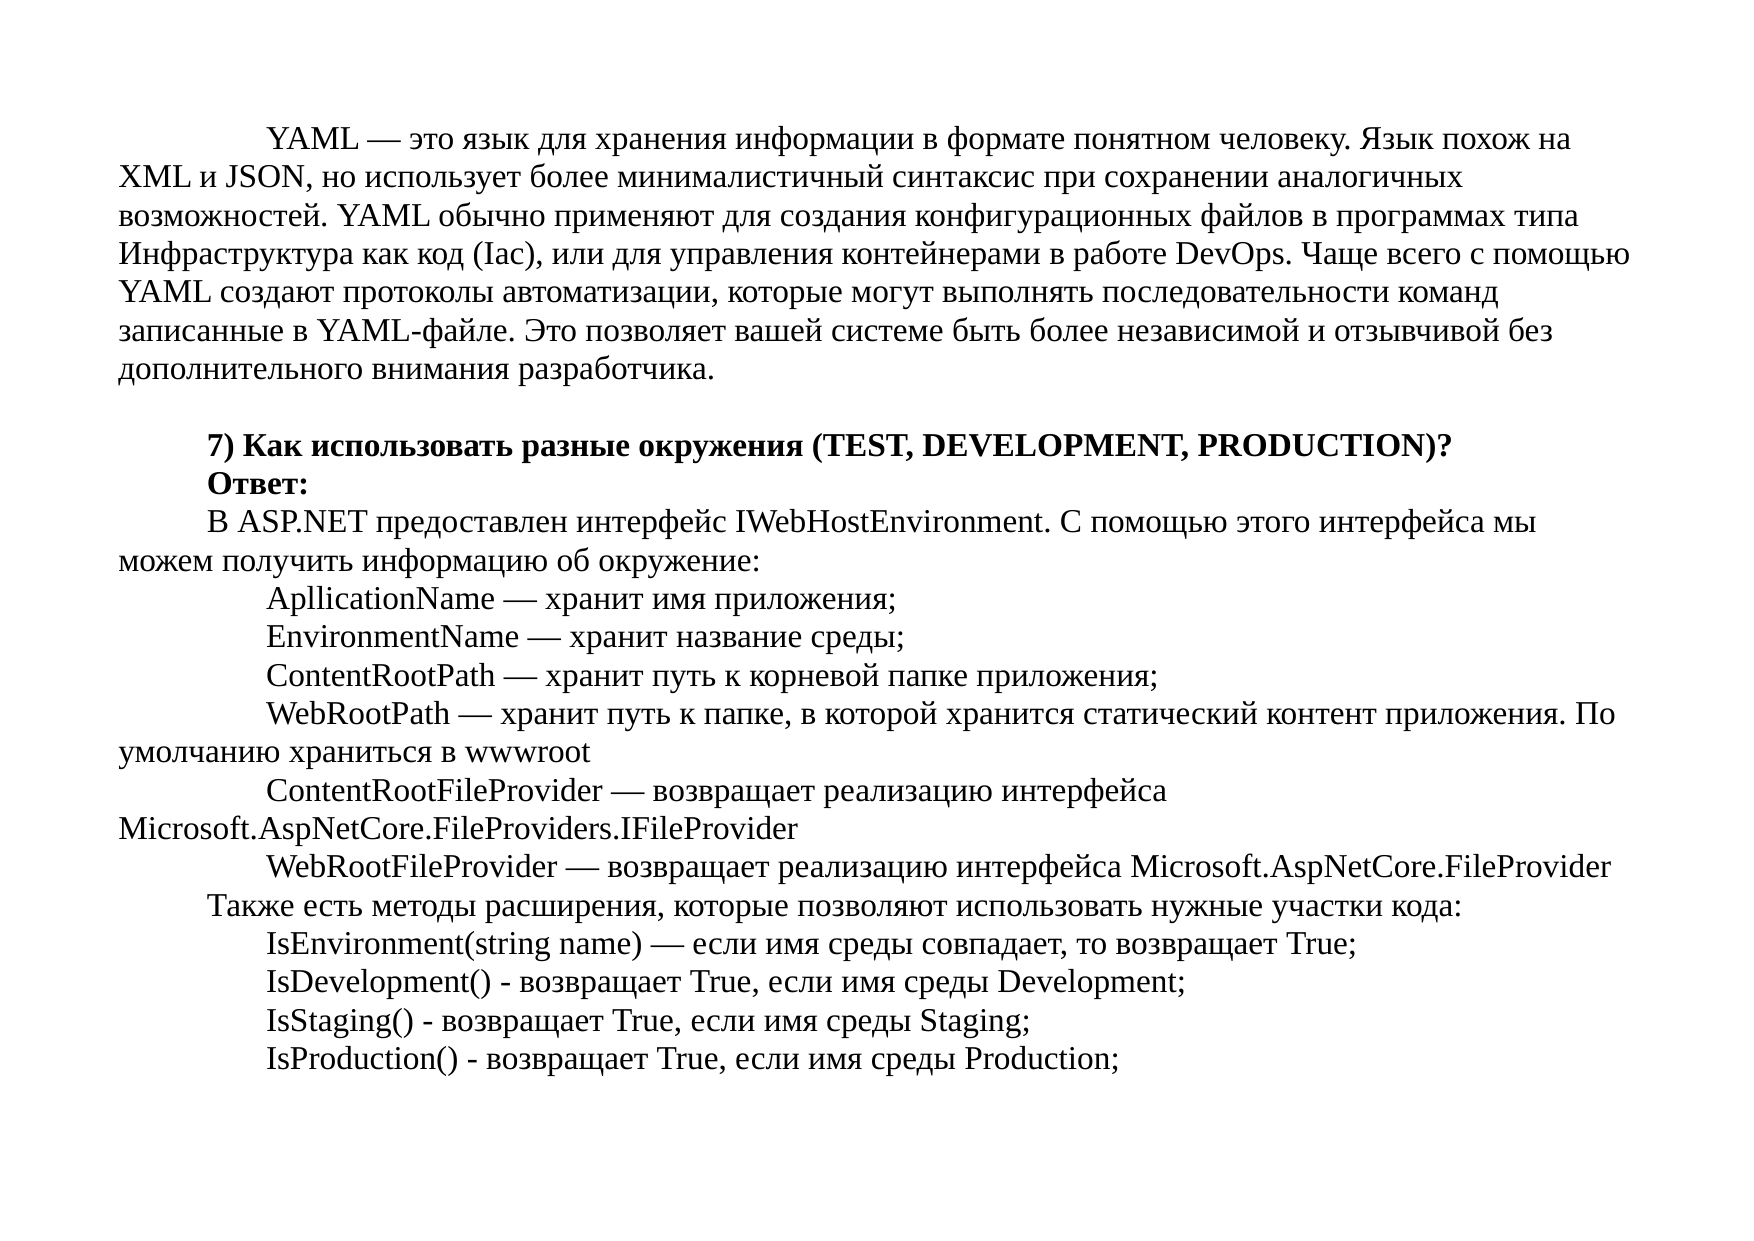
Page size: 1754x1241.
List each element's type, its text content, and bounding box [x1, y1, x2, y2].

text IsEnvironment(string name) — если имя среды совпадает, то возвращает True; [118, 923, 1636, 961]
text IsProduction() - возвращает True, если имя среды Production; [118, 1038, 1636, 1076]
text Также есть методы расширения, которые позволяют использовать нужные участки кода: [118, 885, 1636, 923]
text IsDevelopment() - возвращает True, если имя среды Development; [118, 961, 1636, 1000]
text YAML — это язык для хранения информации в формате понятном человеку. Язык похож на XML и JSON, но использует более минималистичный синтаксис при сохранении аналогичных возможностей. YAML обычно применяют для создания конфигурационных файлов в программах типа Инфраструктура как код (Iac), или для управления контейнерами в работе DevOps. Чаще всего с помощью YAML создают протоколы автоматизации, которые могут выполнять последовательности команд записанные в YAML-файле. Это позволяет вашей системе быть более независимой и отзывчивой без дополнительного внимания разработчика. [118, 118, 1636, 386]
text WebRootFileProvider — возвращает реализацию интерфейса Microsoft.AspNetCore.FileProvider [118, 846, 1636, 885]
text ContentRootFileProvider — возвращает реализацию интерфейса Microsoft.AspNetCore.FileProviders.IFileProvider [118, 770, 1636, 846]
text ContentRootPath — хранит путь к корневой папке приложения; [118, 655, 1636, 693]
text WebRootPath — хранит путь к папке, в которой хранится статический контент приложения. По умолчанию храниться в wwwroot [118, 693, 1636, 770]
text EnvironmentName — хранит название среды; [118, 616, 1636, 655]
text ApllicationName — хранит имя приложения; [118, 578, 1636, 616]
text 7) Как использовать разные окружения (TEST, DEVELOPMENT, PRODUCTION)? [118, 425, 1636, 463]
text В ASP.NET предоставлен интерфейс IWebHostEnvironment. С помощью этого интерфейса мы можем получить информацию об окружение: [118, 501, 1636, 578]
text Ответ: [118, 463, 1636, 501]
text IsStaging() - возвращает True, если имя среды Staging; [118, 1000, 1636, 1038]
